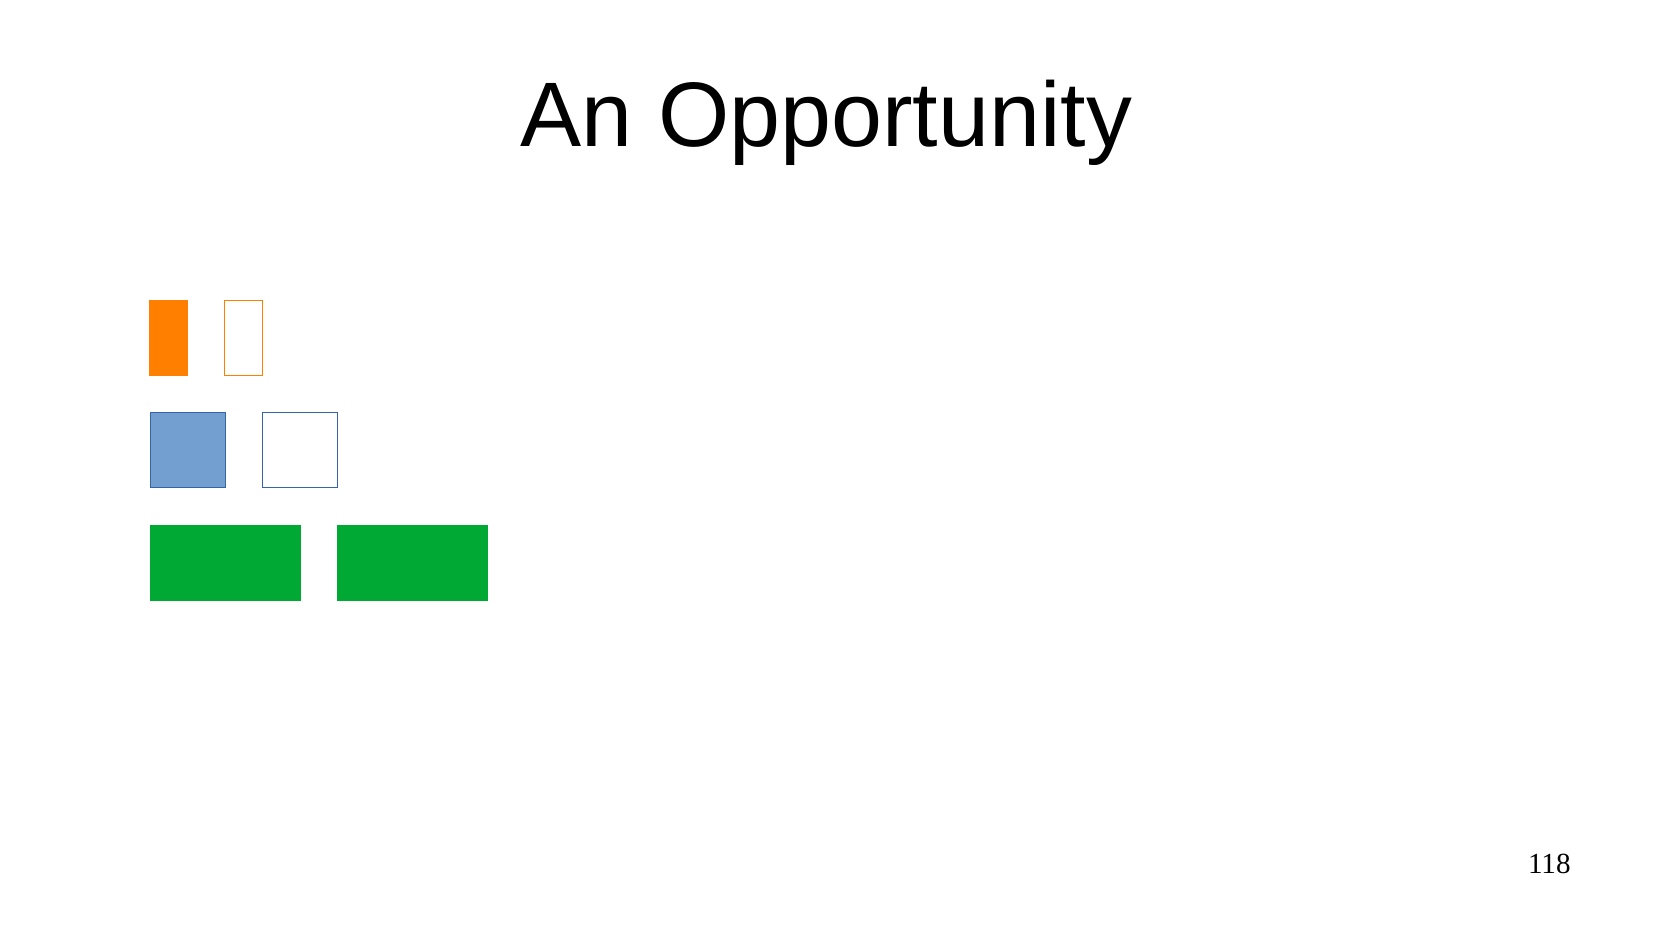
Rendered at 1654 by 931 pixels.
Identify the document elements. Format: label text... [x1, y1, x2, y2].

title An Opportunity [82, 37, 1571, 193]
text_box [337, 525, 488, 601]
text_box [262, 412, 338, 488]
text_box [150, 412, 226, 488]
text_box [224, 300, 263, 376]
text_box [150, 525, 301, 601]
text_box [149, 300, 188, 376]
